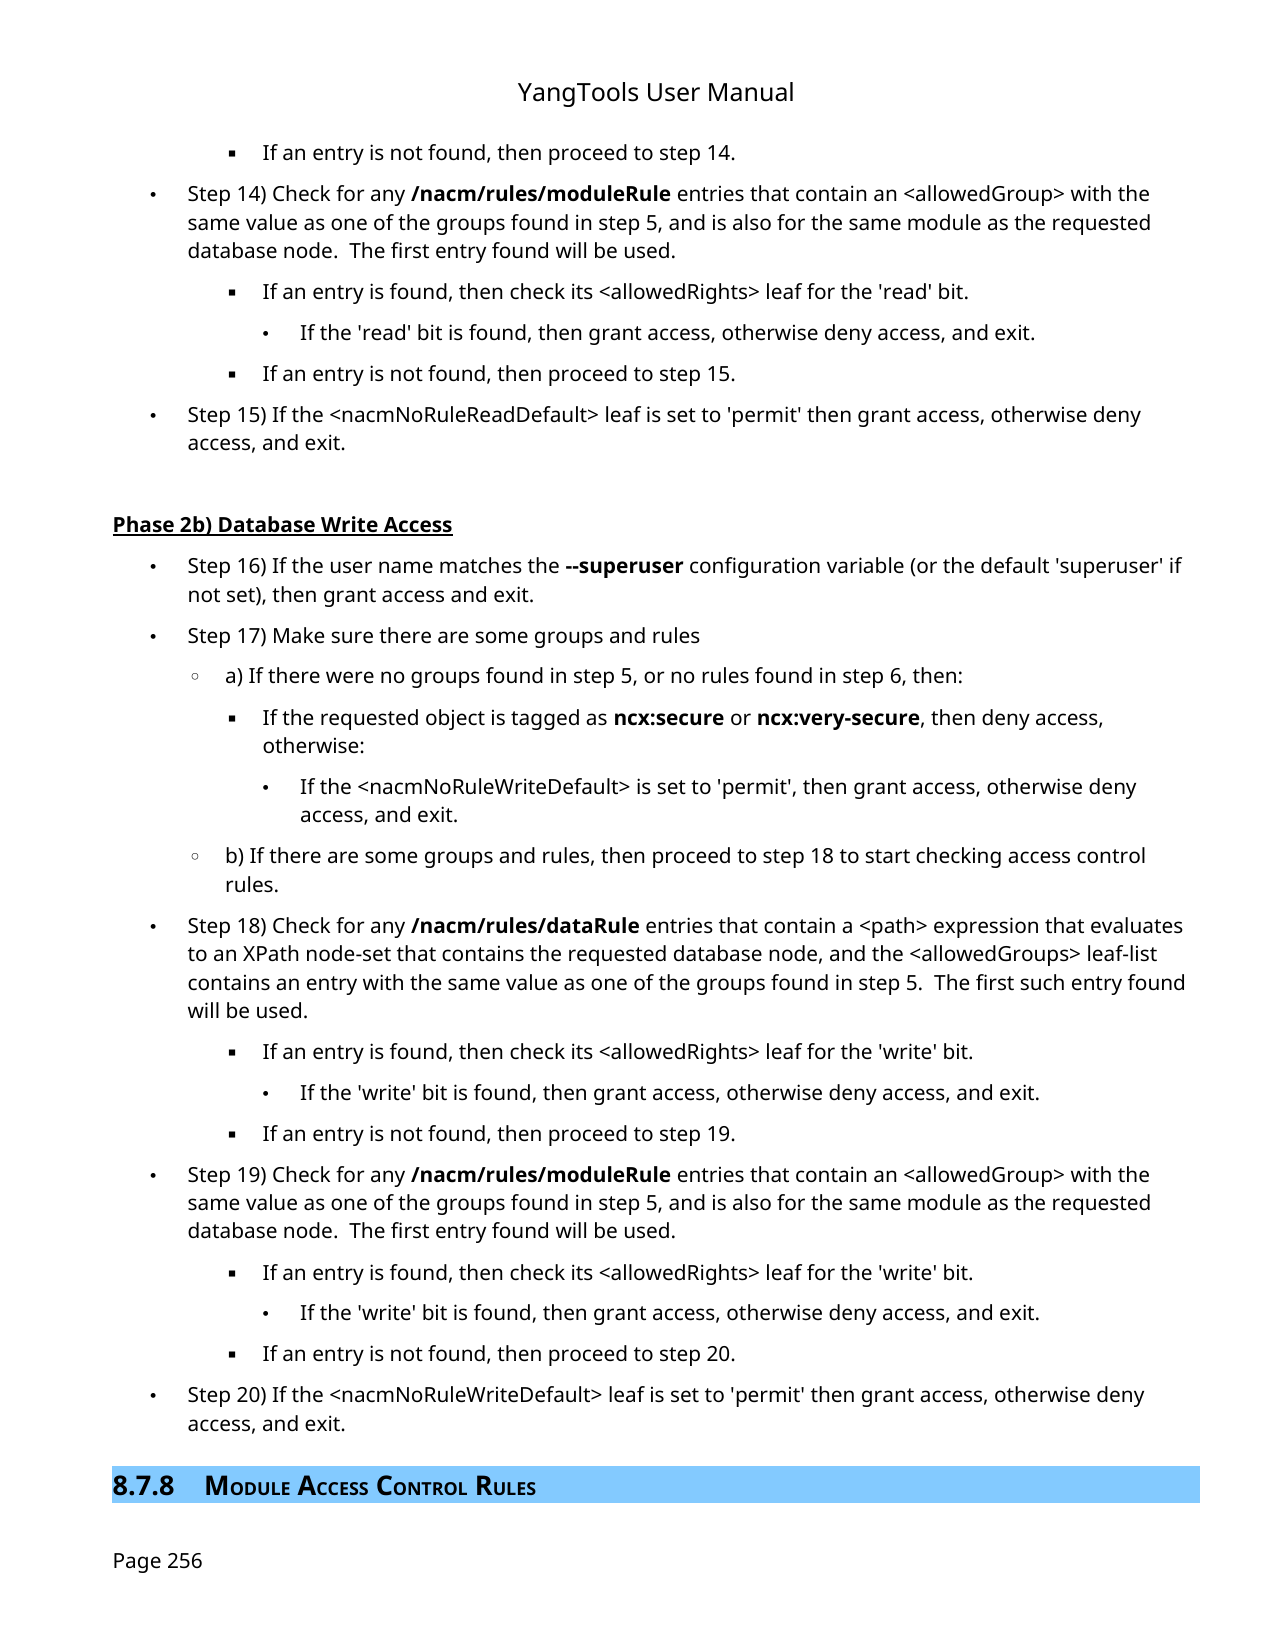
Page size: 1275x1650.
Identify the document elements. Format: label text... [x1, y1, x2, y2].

list If an entry is found, then check its <allowedRights> leaf for the 'read' bit. [225, 277, 1200, 306]
list a) If there were no groups found in step 5, or no rules found in step 6, then: [187, 662, 1200, 690]
list If the requested object is tagged as ncx:secure or ncx:very-secure, then deny access, otherwise: [225, 703, 1200, 759]
text Phase 2b) Database Write Access [112, 510, 1200, 539]
list If an entry is not found, then proceed to step 14. [225, 138, 1200, 167]
list Step 16) If the user name matches the --superuser configuration variable (or the default 'superuser' if not set), then grant access and exit. [150, 551, 1200, 608]
list If an entry is not found, then proceed to step 20. [225, 1339, 1200, 1368]
list If an entry is found, then check its <allowedRights> leaf for the 'write' bit. [225, 1258, 1200, 1286]
list If the 'write' bit is found, then grant access, otherwise deny access, and exit. [262, 1078, 1200, 1106]
list If the <nacmNoRuleWriteDefault> is set to 'permit', then grant access, otherwise deny access, and exit. [262, 772, 1200, 829]
list If the 'read' bit is found, then grant access, otherwise deny access, and exit. [262, 318, 1200, 347]
list Step 14) Check for any /nacm/rules/moduleRule entries that contain an <allowedGroup> with the same value as one of the groups found in step 5, and is also for the same module as the requested database node. The first entry found will be used. [150, 179, 1200, 265]
list Step 19) Check for any /nacm/rules/moduleRule entries that contain an <allowedGroup> with the same value as one of the groups found in step 5, and is also for the same module as the requested database node. The first entry found will be used. [150, 1160, 1200, 1245]
list If an entry is found, then check its <allowedRights> leaf for the 'write' bit. [225, 1037, 1200, 1065]
list If the 'write' bit is found, then grant access, otherwise deny access, and exit. [262, 1298, 1200, 1327]
list Step 20) If the <nacmNoRuleWriteDefault> leaf is set to 'permit' then grant access, otherwise deny access, and exit. [150, 1380, 1200, 1437]
list If an entry is not found, then proceed to step 15. [225, 359, 1200, 388]
list Step 17) Make sure there are some groups and rules [150, 621, 1200, 649]
list Step 15) If the <nacmNoRuleReadDefault> leaf is set to 'permit' then grant access, otherwise deny access, and exit. [150, 400, 1200, 457]
list If an entry is not found, then proceed to step 19. [225, 1119, 1200, 1147]
subtitle Module Access Control Rules [112, 1466, 1200, 1503]
list Step 18) Check for any /nacm/rules/dataRule entries that contain a <path> expression that evaluates to an XPath node-set that contains the requested database node, and the <allowedGroups> leaf-list contains an entry with the same value as one of the groups found in step 5. The first such entry found will be used. [150, 911, 1200, 1024]
list b) If there are some groups and rules, then proceed to step 18 to start checking access control rules. [187, 841, 1200, 898]
